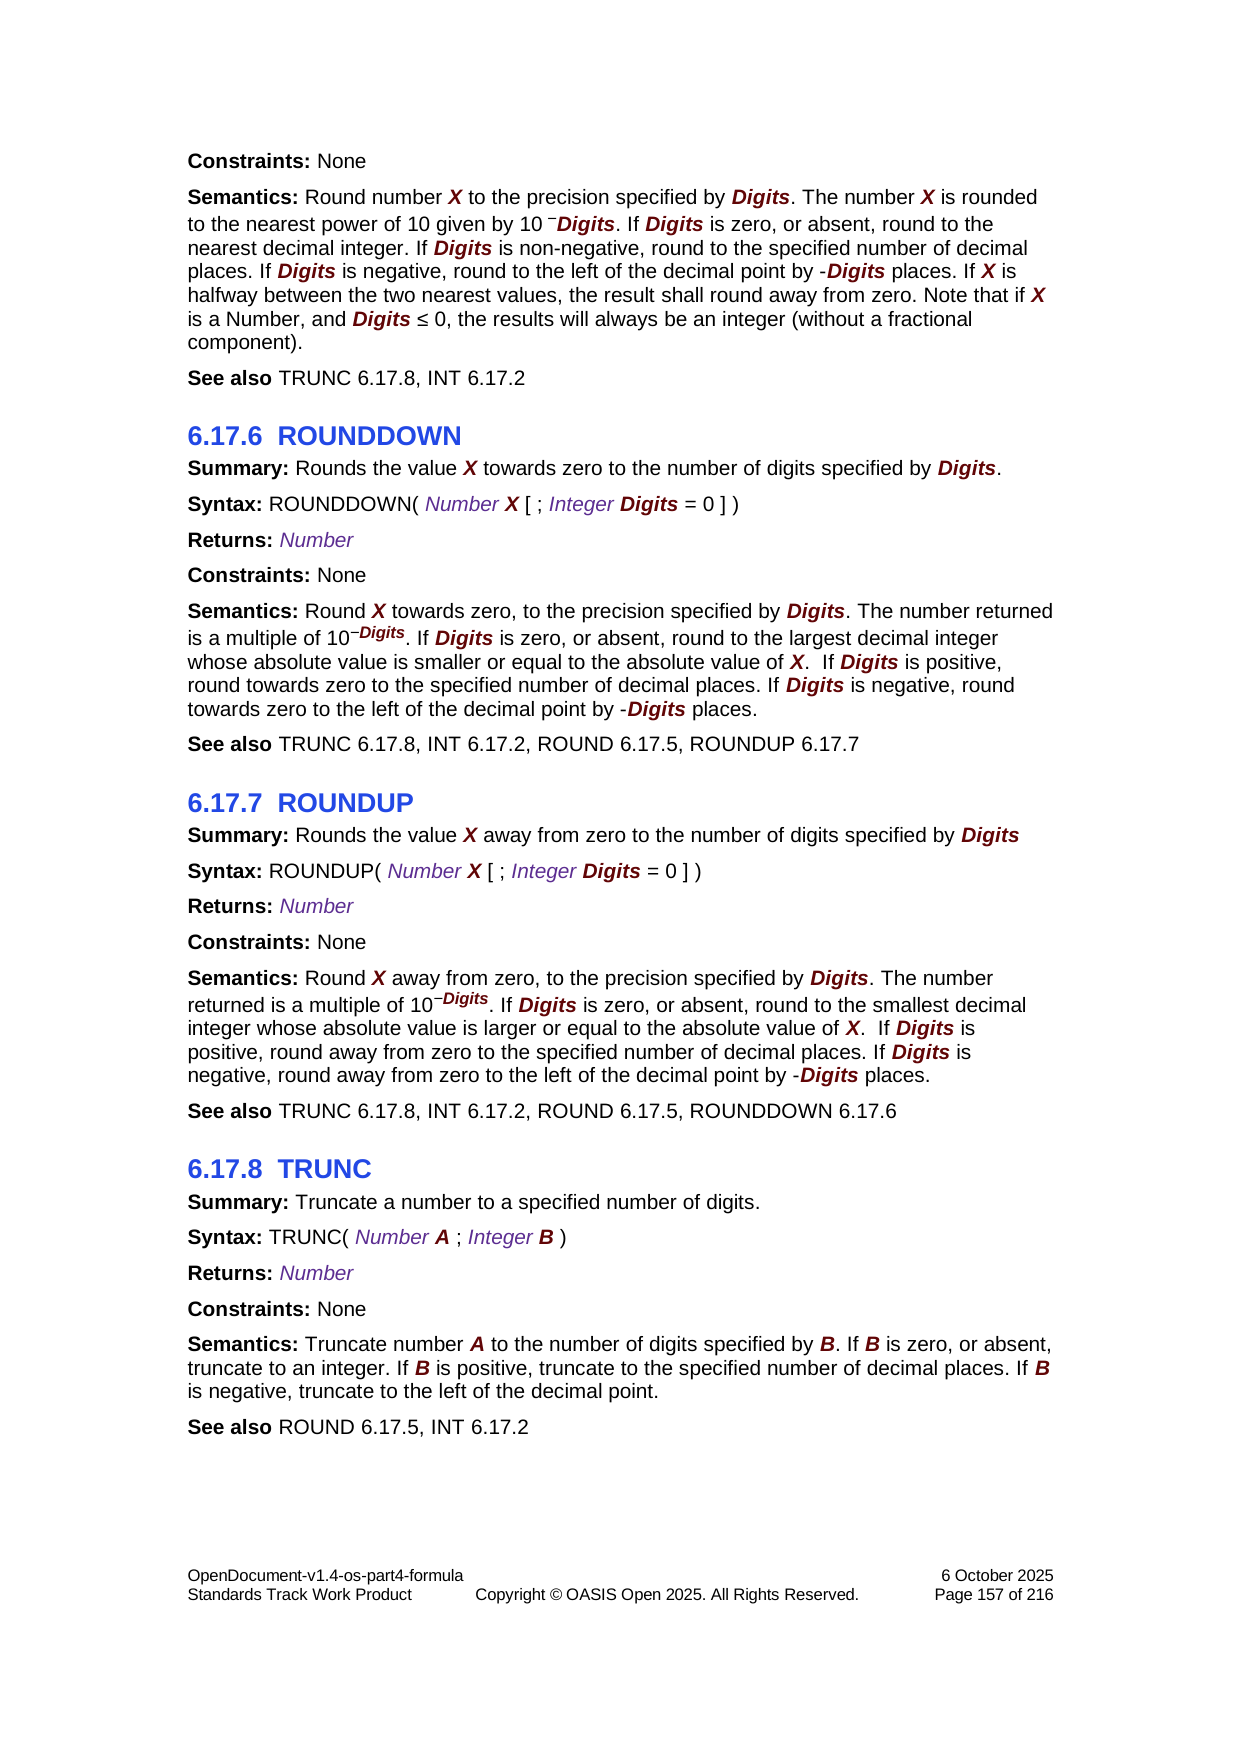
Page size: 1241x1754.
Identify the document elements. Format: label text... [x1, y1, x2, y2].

text Semantics: Round X away from zero, to the precision specified by Digits. The number returned is a multiple of 10−Digits. If Digits is zero, or absent, round to the smallest decimal integer whose absolute value is larger or equal to the absolute value of X. If Digits is positive, round away from zero to the specified number of decimal places. If Digits is negative, round away from zero to the left of the decimal point by -Digits places. [187, 966, 1053, 1087]
text See also TRUNC 6.17.8, INT 6.17.2, ROUND 6.17.5, ROUNDDOWN 6.17.6 [187, 1099, 1053, 1123]
text Syntax: ROUNDUP( Number X [ ; Integer Digits = 0 ] ) [187, 859, 1053, 883]
text See also ROUND 6.17.5, INT 6.17.2 [187, 1415, 1053, 1439]
text Syntax: TRUNC( Number A ; Integer B ) [187, 1226, 1053, 1249]
text Constraints: None [187, 150, 1053, 173]
text See also TRUNC 6.17.8, INT 6.17.2 [187, 366, 1053, 390]
text Returns: Number [187, 895, 1053, 918]
subtitle TRUNC [187, 1154, 1053, 1184]
text Summary: Rounds the value X away from zero to the number of digits specified by Digits [187, 823, 1053, 847]
text Summary: Rounds the value X towards zero to the number of digits specified by Digits. [187, 457, 1053, 480]
text Constraints: None [187, 1297, 1053, 1321]
text See also TRUNC 6.17.8, INT 6.17.2, ROUND 6.17.5, ROUNDUP 6.17.7 [187, 733, 1053, 756]
subtitle ROUNDDOWN [187, 421, 1053, 451]
text Syntax: ROUNDDOWN( Number X [ ; Integer Digits = 0 ] ) [187, 492, 1053, 516]
text Semantics: Round X towards zero, to the precision specified by Digits. The number returned is a multiple of 10−Digits. If Digits is zero, or absent, round to the largest decimal integer whose absolute value is smaller or equal to the absolute value of X. If Digits is positive, round towards zero to the specified number of decimal places. If Digits is negative, round towards zero to the left of the decimal point by -Digits places. [187, 599, 1053, 721]
text Returns: Number [187, 528, 1053, 552]
text Semantics: Truncate number A to the number of digits specified by B. If B is zero, or absent, truncate to an integer. If B is positive, truncate to the specified number of decimal places. If B is negative, truncate to the left of the decimal point. [187, 1333, 1053, 1403]
text Returns: Number [187, 1261, 1053, 1285]
text Summary: Truncate a number to a specified number of digits. [187, 1190, 1053, 1214]
subtitle ROUNDUP [187, 787, 1053, 817]
text Semantics: Round number X to the precision specified by Digits. The number X is rounded to the nearest power of 10 given by 10 −Digits. If Digits is zero, or absent, round to the nearest decimal integer. If Digits is non-negative, round to the specified number of decimal places. If Digits is negative, round to the left of the decimal point by -Digits places. If X is halfway between the two nearest values, the result shall round away from zero. Note that if X is a Number, and Digits ≤ 0, the results will always be an integer (without a fractional component). [187, 186, 1053, 354]
text Constraints: None [187, 564, 1053, 587]
text Constraints: None [187, 930, 1053, 954]
